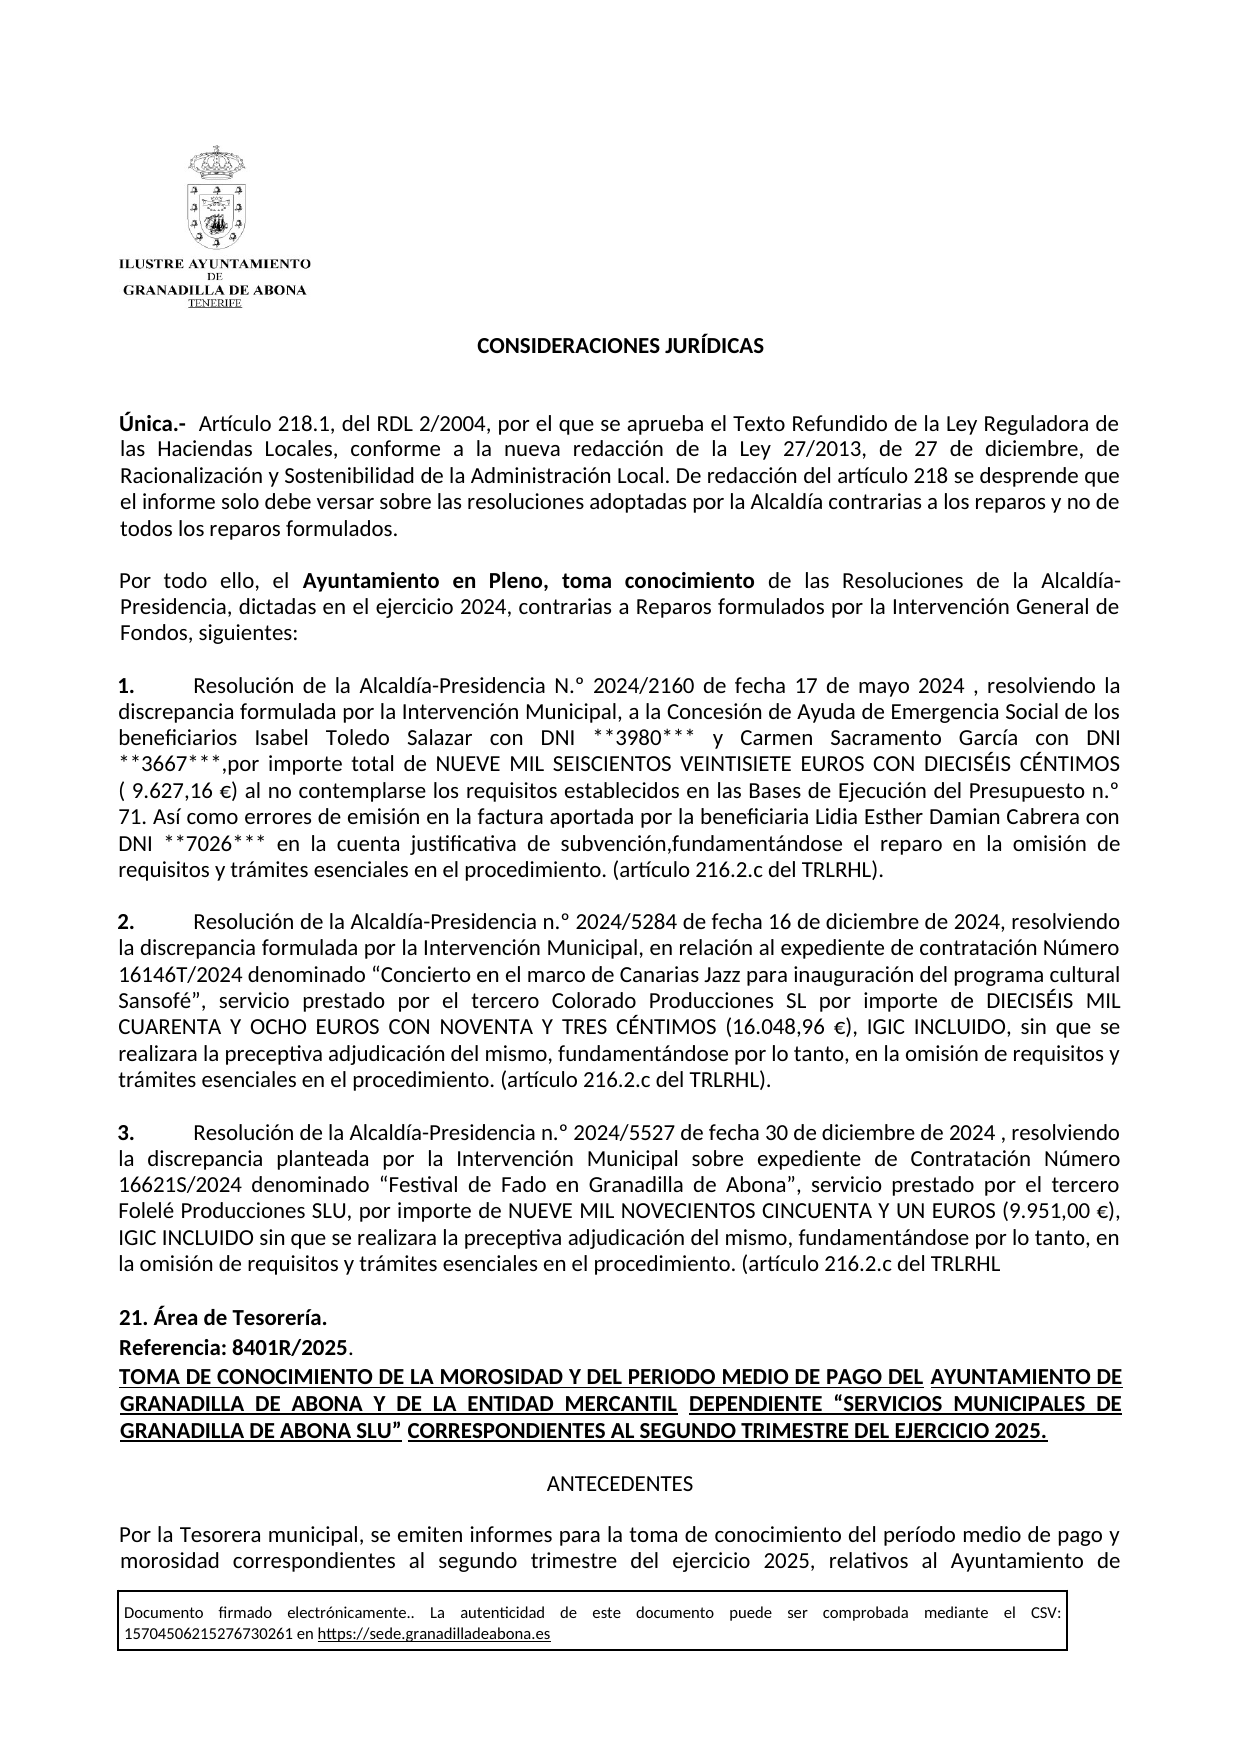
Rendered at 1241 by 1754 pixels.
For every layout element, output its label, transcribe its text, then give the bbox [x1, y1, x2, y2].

subtitle CONSIDERACIONES JURÍDICAS [122, 331, 1120, 359]
text Referencia: 8401R/2025. [119, 1333, 1122, 1361]
text TOMA DE CONOCIMIENTO DE LA MOROSIDAD Y DEL PERIODO MEDIO DE PAGO DEL AYUNTAMIENTO DE GRANADILLA DE ABONA Y DE LA ENTIDAD MERCANTIL DEPENDIENTE “SERVICIOS MUNICIPALES DE GRANADILLA DE ABONA SLU” CORRESPONDIENTES AL SEGUNDO TRIMESTRE DEL EJERCICIO 2025. [119, 1363, 1122, 1444]
text ANTECEDENTES [120, 1469, 1120, 1498]
list Resolución de la Alcaldía-Presidencia n.º 2024/5527 de fecha 30 de diciembre de 2024 , resolviendo la discrepancia planteada por la Intervención Municipal sobre expediente de Contratación Número 16621S/2024 denominado “Festival de Fado en Granadilla de Abona”, servicio prestado por el tercero Folelé Producciones SLU, por importe de NUEVE MIL NOVECIENTOS CINCUENTA Y UN EUROS (9.951,00 €), IGIC INCLUIDO sin que se realizara la preceptiva adjudicación del mismo, fundamentándose por lo tanto, en la omisión de requisitos y trámites esenciales en el procedimiento. (artículo 216.2.c del TRLRHL [117, 1119, 1122, 1277]
text Única.- Artículo 218.1, del RDL 2/2004, por el que se aprueba el Texto Refundido de la Ley Reguladora de las Haciendas Locales, conforme a la nueva redacción de la Ley 27/2013, de 27 de diciembre, de Racionalización y Sostenibilidad de la Administración Local. De redacción del artículo 218 se desprende que el informe solo debe versar sobre las resoluciones adoptadas por la Alcaldía contrarias a los reparos y no de todos los reparos formulados. [119, 410, 1122, 542]
text Por todo ello, el Ayuntamiento en Pleno, toma conocimiento de las Resoluciones de la Alcaldía- Presidencia, dictadas en el ejercicio 2024, contrarias a Reparos formulados por la Intervención General de Fondos, siguientes: [119, 567, 1122, 646]
list Resolución de la Alcaldía-Presidencia n.º 2024/5284 de fecha 16 de diciembre de 2024, resolviendo la discrepancia formulada por la Intervención Municipal, en relación al expediente de contratación Número 16146T/2024 denominado “Concierto en el marco de Canarias Jazz para inauguración del programa cultural Sansofé”, servicio prestado por el tercero Colorado Producciones SL por importe de DIECISÉIS MIL CUARENTA Y OCHO EUROS CON NOVENTA Y TRES CÉNTIMOS (16.048,96 €), IGIC INCLUIDO, sin que se realizara la preceptiva adjudicación del mismo, fundamentándose por lo tanto, en la omisión de requisitos y trámites esenciales en el procedimiento. (artículo 216.2.c del TRLRHL). [117, 909, 1122, 1093]
text 21. Área de Tesorería. [119, 1303, 1122, 1331]
list Resolución de la Alcaldía-Presidencia N.º 2024/2160 de fecha 17 de mayo 2024 , resolviendo la discrepancia formulada por la Intervención Municipal, a la Concesión de Ayuda de Emergencia Social de los beneficiarios Isabel Toledo Salazar con DNI **3980*** y Carmen Sacramento García con DNI **3667***,por importe total de NUEVE MIL SEISCIENTOS VEINTISIETE EUROS CON DIECISÉIS CÉNTIMOS ( 9.627,16 €) al no contemplarse los requisitos establecidos en las Bases de Ejecución del Presupuesto n.º 71. Así como errores de emisión en la factura aportada por la beneficiaria Lidia Esther Damian Cabrera con DNI **7026*** en la cuenta justificativa de subvención,fundamentándose el reparo en la omisión de requisitos y trámites esenciales en el procedimiento. (artículo 216.2.c del TRLRHL). [117, 672, 1122, 883]
text Por la Tesorera municipal, se emiten informes para la toma de conocimiento del período medio de pago y morosidad correspondientes al segundo trimestre del ejercicio 2025, relativos al Ayuntamiento de [119, 1522, 1122, 1574]
